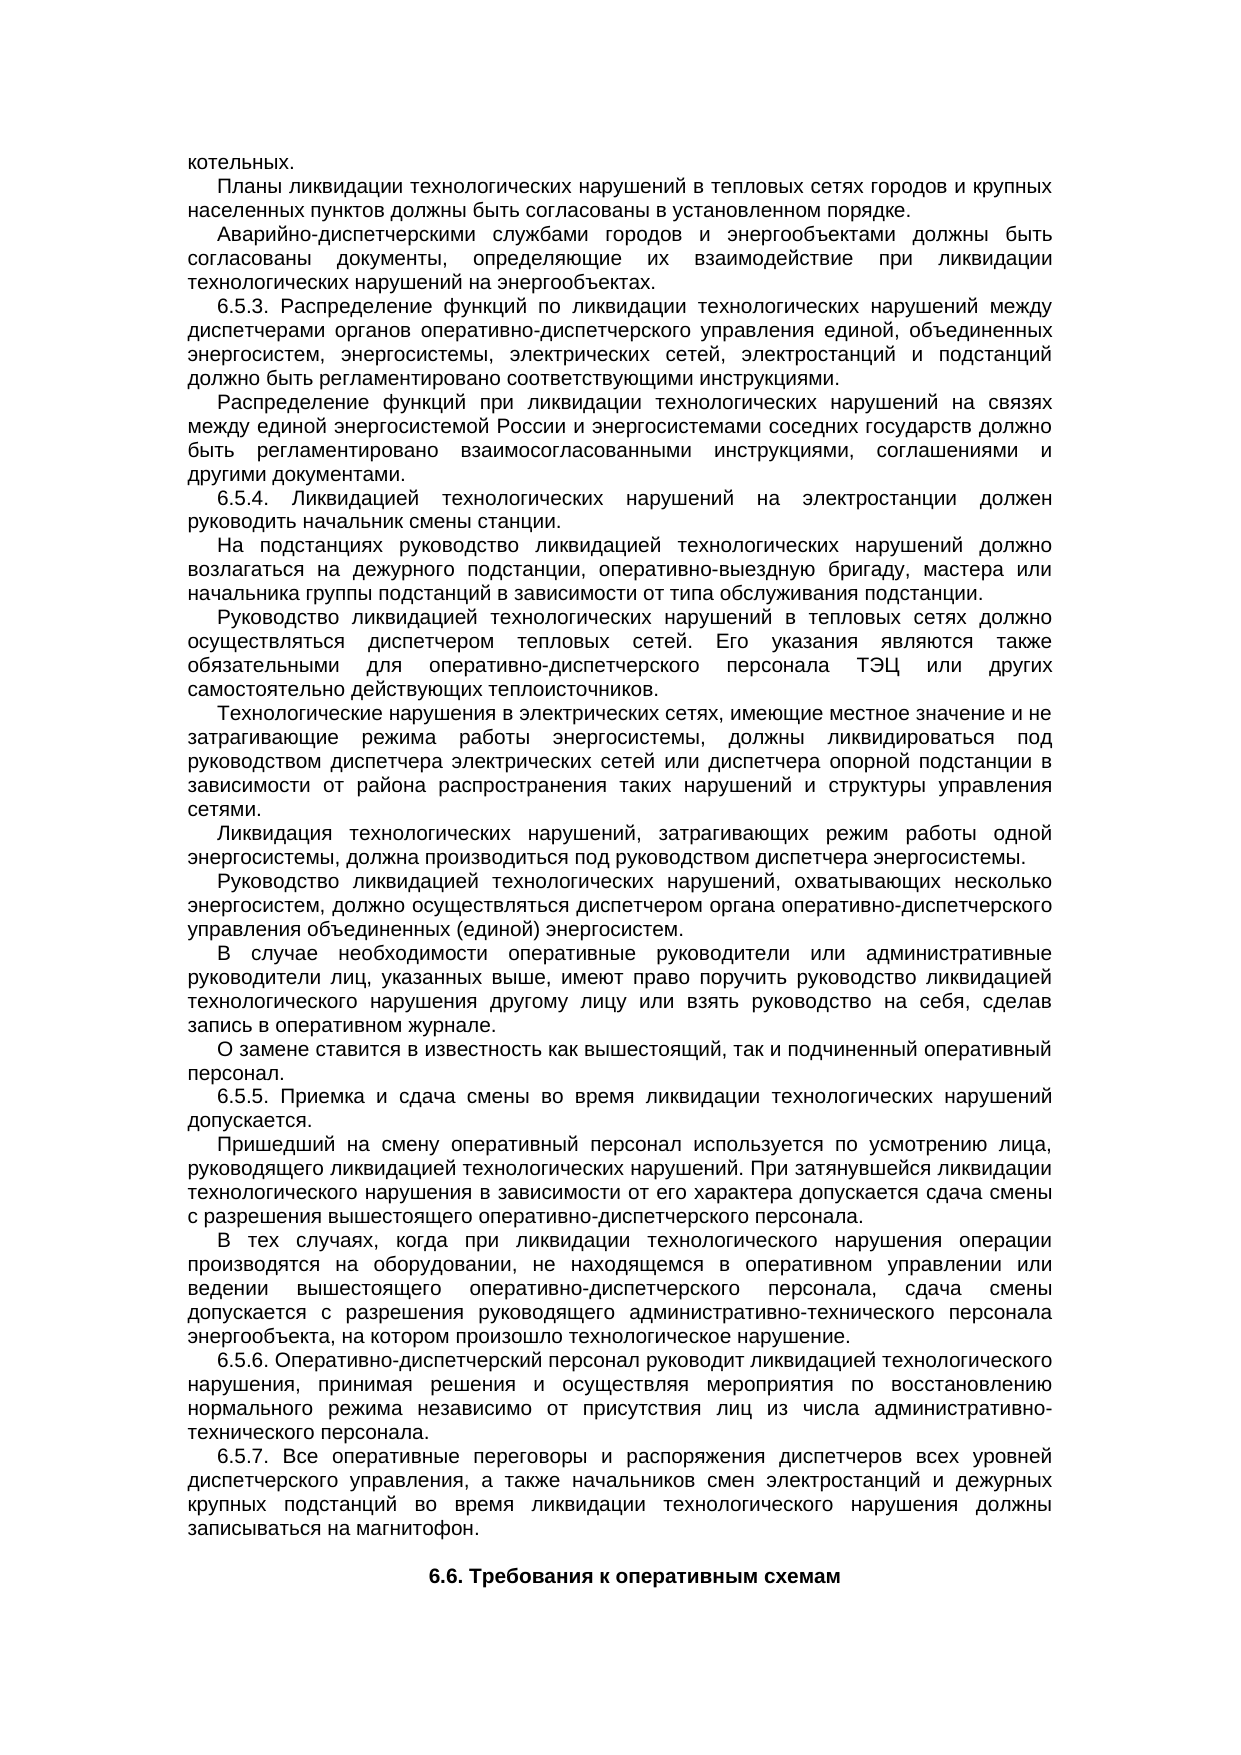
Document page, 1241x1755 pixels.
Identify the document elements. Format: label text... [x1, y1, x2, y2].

text 6.5.3. Распределение функций по ликвидации технологических нарушений между диспетчерами органов оперативно-диспетчерского управления единой, объединенных энергосистем, энергосистемы, электрических сетей, электростанций и подстанций должно быть регламентировано соответствующими инструкциями. [187, 294, 1053, 389]
text Аварийно-диспетчерскими службами городов и энергообъектами должны быть согласованы документы, определяющие их взаимодействие при ликвидации технологических нарушений на энергообъектах. [187, 222, 1053, 294]
text Руководство ликвидацией технологических нарушений в тепловых сетях должно осуществляться диспетчером тепловых сетей. Его указания являются также обязательными для оперативно-диспетчерского персонала ТЭЦ или других самостоятельно действующих теплоисточников. [187, 605, 1053, 701]
text Технологические нарушения в электрических сетях, имеющие местное значение и не затрагивающие режима работы энергосистемы, должны ликвидироваться под руководством диспетчера электрических сетей или диспетчера опорной подстанции в зависимости от района распространения таких нарушений и структуры управления сетями. [187, 701, 1053, 821]
text 6.5.7. Все оперативные переговоры и распоряжения диспетчеров всех уровней диспетчерского управления, а также начальников смен электростанций и дежурных крупных подстанций во время ликвидации технологического нарушения должны записываться на магнитофон. [187, 1444, 1053, 1539]
text В случае необходимости оперативные руководители или административные руководители лиц, указанных выше, имеют право поручить руководство ликвидацией технологического нарушения другому лицу или взять руководство на себя, сделав запись в оперативном журнале. [187, 941, 1053, 1036]
text В тех случаях, когда при ликвидации технологического нарушения операции производятся на оборудовании, не находящемся в оперативном управлении или ведении вышестоящего оперативно-диспетчерского персонала, сдача смены допускается с разрешения руководящего административно-технического персонала энергообъекта, на котором произошло технологическое нарушение. [187, 1228, 1053, 1348]
text Руководство ликвидацией технологических нарушений, охватывающих несколько энергосистем, должно осуществляться диспетчером органа оперативно-диспетчерского управления объединенных (единой) энергосистем. [187, 869, 1053, 941]
text О замене ставится в известность как вышестоящий, так и подчиненный оперативный персонал. [187, 1036, 1053, 1084]
text Распределение функций при ликвидации технологических нарушений на связях между единой энергосистемой России и энергосистемами соседних государств должно быть регламентировано взаимосогласованными инструкциями, соглашениями и другими документами. [187, 389, 1053, 485]
text Планы ликвидации технологических нарушений в тепловых сетях городов и крупных населенных пунктов должны быть согласованы в установленном порядке. [187, 174, 1053, 222]
text 6.5.4. Ликвидацией технологических нарушений на электростанции должен руководить начальник смены станции. [187, 485, 1053, 533]
text котельных. [187, 150, 1053, 174]
text Пришедший на смену оперативный персонал используется по усмотрению лица, руководящего ликвидацией технологических нарушений. При затянувшейся ликвидации технологического нарушения в зависимости от его характера допускается сдача смены с разрешения вышестоящего оперативно-диспетчерского персонала. [187, 1132, 1053, 1228]
text 6.5.6. Оперативно-диспетчерский персонал руководит ликвидацией технологического нарушения, принимая решения и осуществляя мероприятия по восстановлению нормального режима независимо от присутствия лиц из числа административно-технического персонала. [187, 1348, 1053, 1444]
text 6.6. Требования к оперативным схемам [187, 1563, 1053, 1587]
text Ликвидация технологических нарушений, затрагивающих режим работы одной энергосистемы, должна производиться под руководством диспетчера энергосистемы. [187, 821, 1053, 869]
text На подстанциях руководство ликвидацией технологических нарушений должно возлагаться на дежурного подстанции, оперативно-выездную бригаду, мастера или начальника группы подстанций в зависимости от типа обслуживания подстанции. [187, 533, 1053, 605]
text 6.5.5. Приемка и сдача смены во время ликвидации технологических нарушений допускается. [187, 1084, 1053, 1132]
